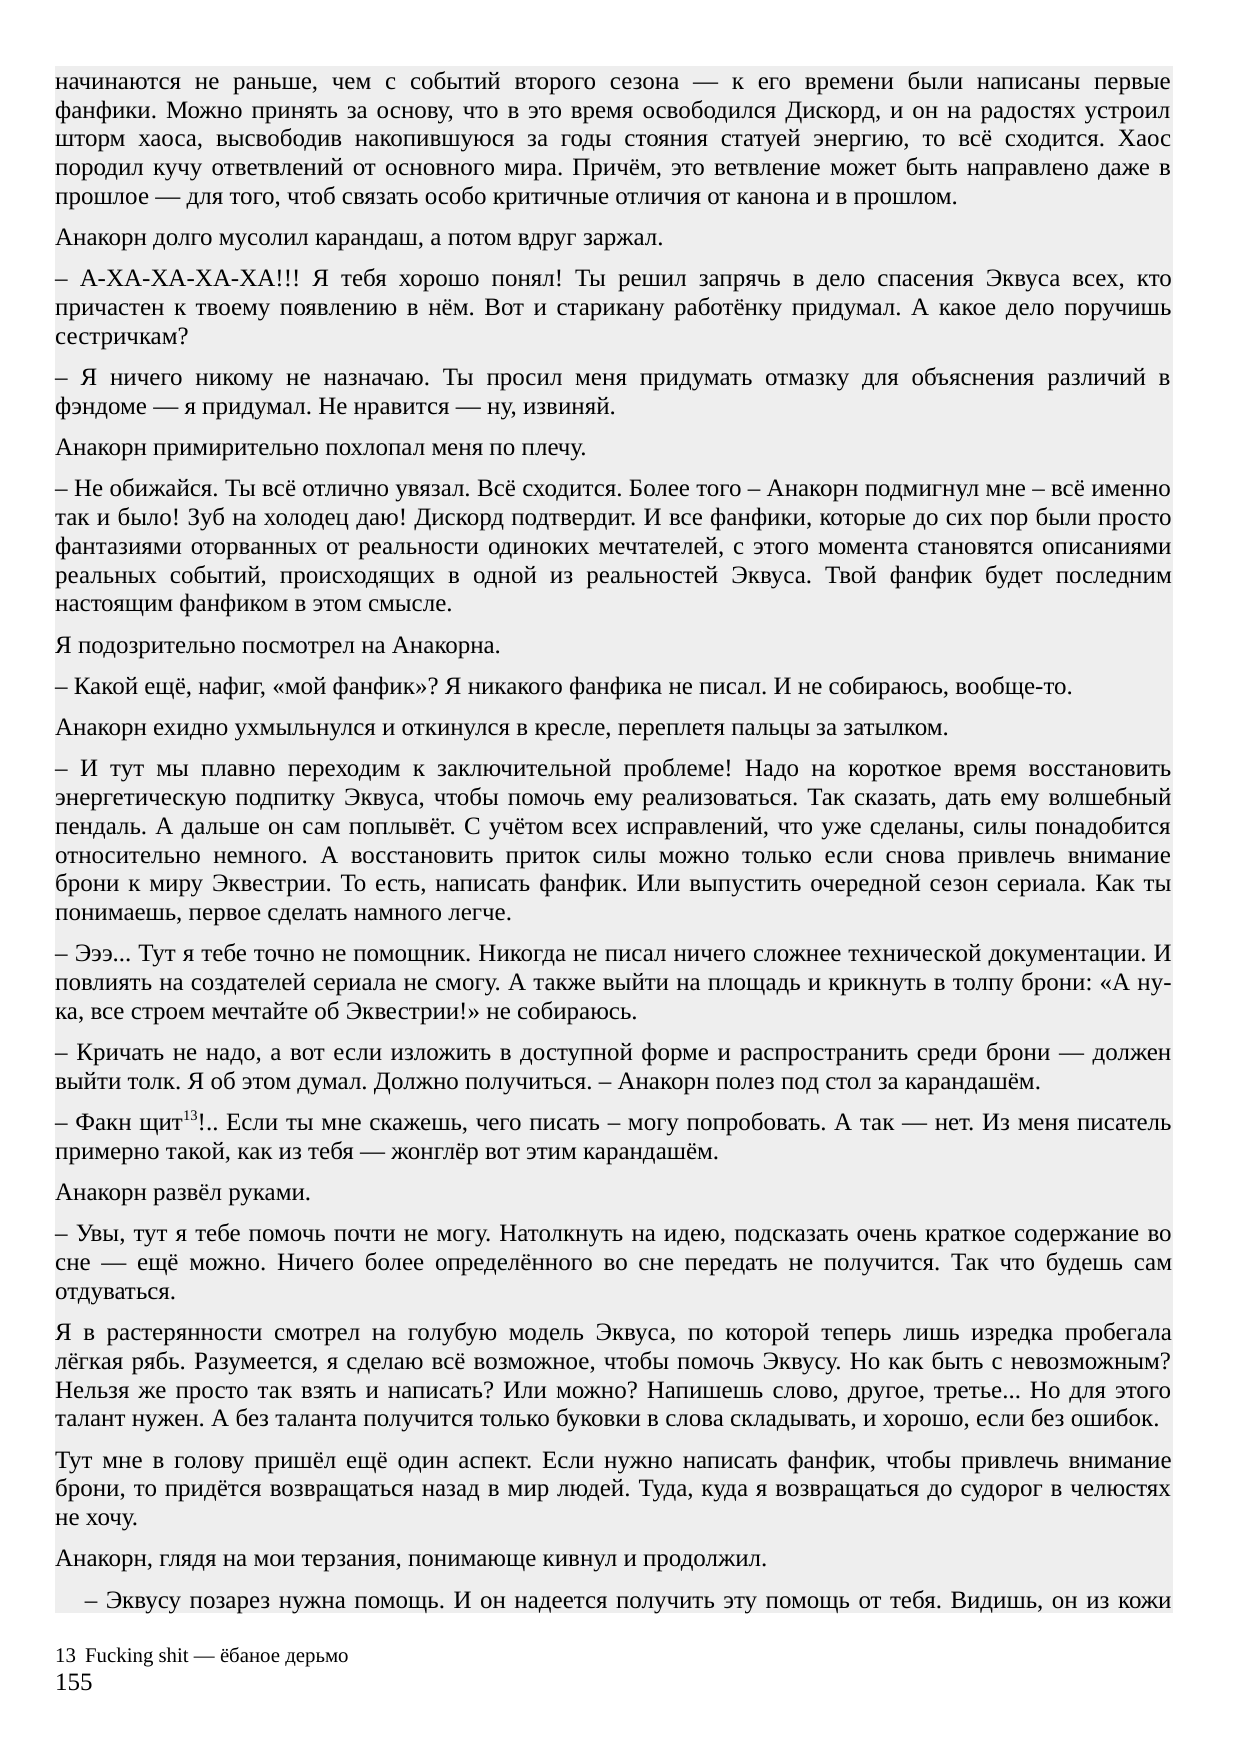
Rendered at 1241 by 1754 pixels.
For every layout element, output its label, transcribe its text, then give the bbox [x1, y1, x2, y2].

text Анакорн развёл руками. [55, 1177, 1173, 1206]
text – Не обижайся. Ты всё отлично увязал. Всё сходится. Более того – Анакорн подмигнул мне – всё именно так и было! Зуб на холодец даю! Дискорд подтвердит. И все фанфики, которые до сих пор были просто фантазиями оторванных от реальности одиноких мечтателей, с этого момента становятся описаниями реальных событий, происходящих в одной из реальностей Эквуса. Твой фанфик будет последним настоящим фанфиком в этом смысле. [55, 473, 1173, 617]
text Анакорн примирительно похлопал меня по плечу. [55, 432, 1173, 461]
text – Эквусу позарез нужна помощь. И он надеется получить эту помощь от тебя. Видишь, он из кожи [55, 1585, 1173, 1613]
text – А-ХА-ХА-ХА-ХА!!! Я тебя хорошо понял! Ты решил запрячь в дело спасения Эквуса всех, кто причастен к твоему появлению в нём. Вот и старикану работёнку придумал. А какое дело поручишь сестричкам? [55, 263, 1173, 350]
text Я подозрительно посмотрел на Анакорна. [55, 630, 1173, 658]
text – И тут мы плавно переходим к заключительной проблеме! Надо на короткое время восстановить энергетическую подпитку Эквуса, чтобы помочь ему реализоваться. Так сказать, дать ему волшебный пендаль. А дальше он сам поплывёт. С учётом всех исправлений, что уже сделаны, силы понадобится относительно немного. А восстановить приток силы можно только если снова привлечь внимание брони к миру Эквестрии. То есть, написать фанфик. Или выпустить очередной сезон сериала. Как ты понимаешь, первое сделать намного легче. [55, 753, 1173, 926]
text – Я ничего никому не назначаю. Ты просил меня придумать отмазку для объяснения различий в фэндоме — я придумал. Не нравится — ну, извиняй. [55, 362, 1173, 420]
text Fucking shit — ёбаное дерьмо [55, 1642, 1173, 1667]
text Анакорн, глядя на мои терзания, понимающе кивнул и продолжил. [55, 1543, 1173, 1572]
text – Какой ещё, нафиг, «мой фанфик»? Я никакого фанфика не писал. И не собираюсь, вообще-то. [55, 671, 1173, 700]
text Анакорн ехидно ухмыльнулся и откинулся в кресле, переплетя пальцы за затылком. [55, 712, 1173, 741]
text – Эээ... Тут я тебе точно не помощник. Никогда не писал ничего сложнее технической документации. И повлиять на создателей сериала не смогу. А также выйти на площадь и крикнуть в толпу брони: «А ну-ка, все строем мечтайте об Эквестрии!» не собираюсь. [55, 938, 1173, 1025]
text начинаются не раньше, чем с событий второго сезона — к его времени были написаны первые фанфики. Можно принять за основу, что в это время освободился Дискорд, и он на радостях устроил шторм хаоса, высвободив накопившуюся за годы стояния статуей энергию, то всё сходится. Хаос породил кучу ответвлений от основного мира. Причём, это ветвление может быть направлено даже в прошлое — для того, чтоб связать особо критичные отличия от канона и в прошлом. [55, 66, 1173, 210]
text Анакорн долго мусолил карандаш, а потом вдруг заржал. [55, 222, 1173, 251]
text – Факн щит!.. Если ты мне скажешь, чего писать – могу попробовать. А так — нет. Из меня писатель примерно такой, как из тебя — жонглёр вот этим карандашём. [55, 1107, 1173, 1165]
text Тут мне в голову пришёл ещё один аспект. Если нужно написать фанфик, чтобы привлечь внимание брони, то придётся возвращаться назад в мир людей. Туда, куда я возвращаться до судорог в челюстях не хочу. [55, 1445, 1173, 1531]
text – Увы, тут я тебе помочь почти не могу. Натолкнуть на идею, подсказать очень краткое содержание во сне — ещё можно. Ничего более определённого во сне передать не получится. Так что будешь сам отдуваться. [55, 1218, 1173, 1305]
text – Кричать не надо, а вот если изложить в доступной форме и распространить среди брони — должен выйти толк. Я об этом думал. Должно получиться. – Анакорн полез под стол за карандашём. [55, 1037, 1173, 1095]
text Я в растерянности смотрел на голубую модель Эквуса, по которой теперь лишь изредка пробегала лёгкая рябь. Разумеется, я сделаю всё возможное, чтобы помочь Эквусу. Но как быть с невозможным? Нельзя же просто так взять и написать? Или можно? Напишешь слово, другое, третье... Но для этого талант нужен. А без таланта получится только буковки в слова складывать, и хорошо, если без ошибок. [55, 1317, 1173, 1432]
